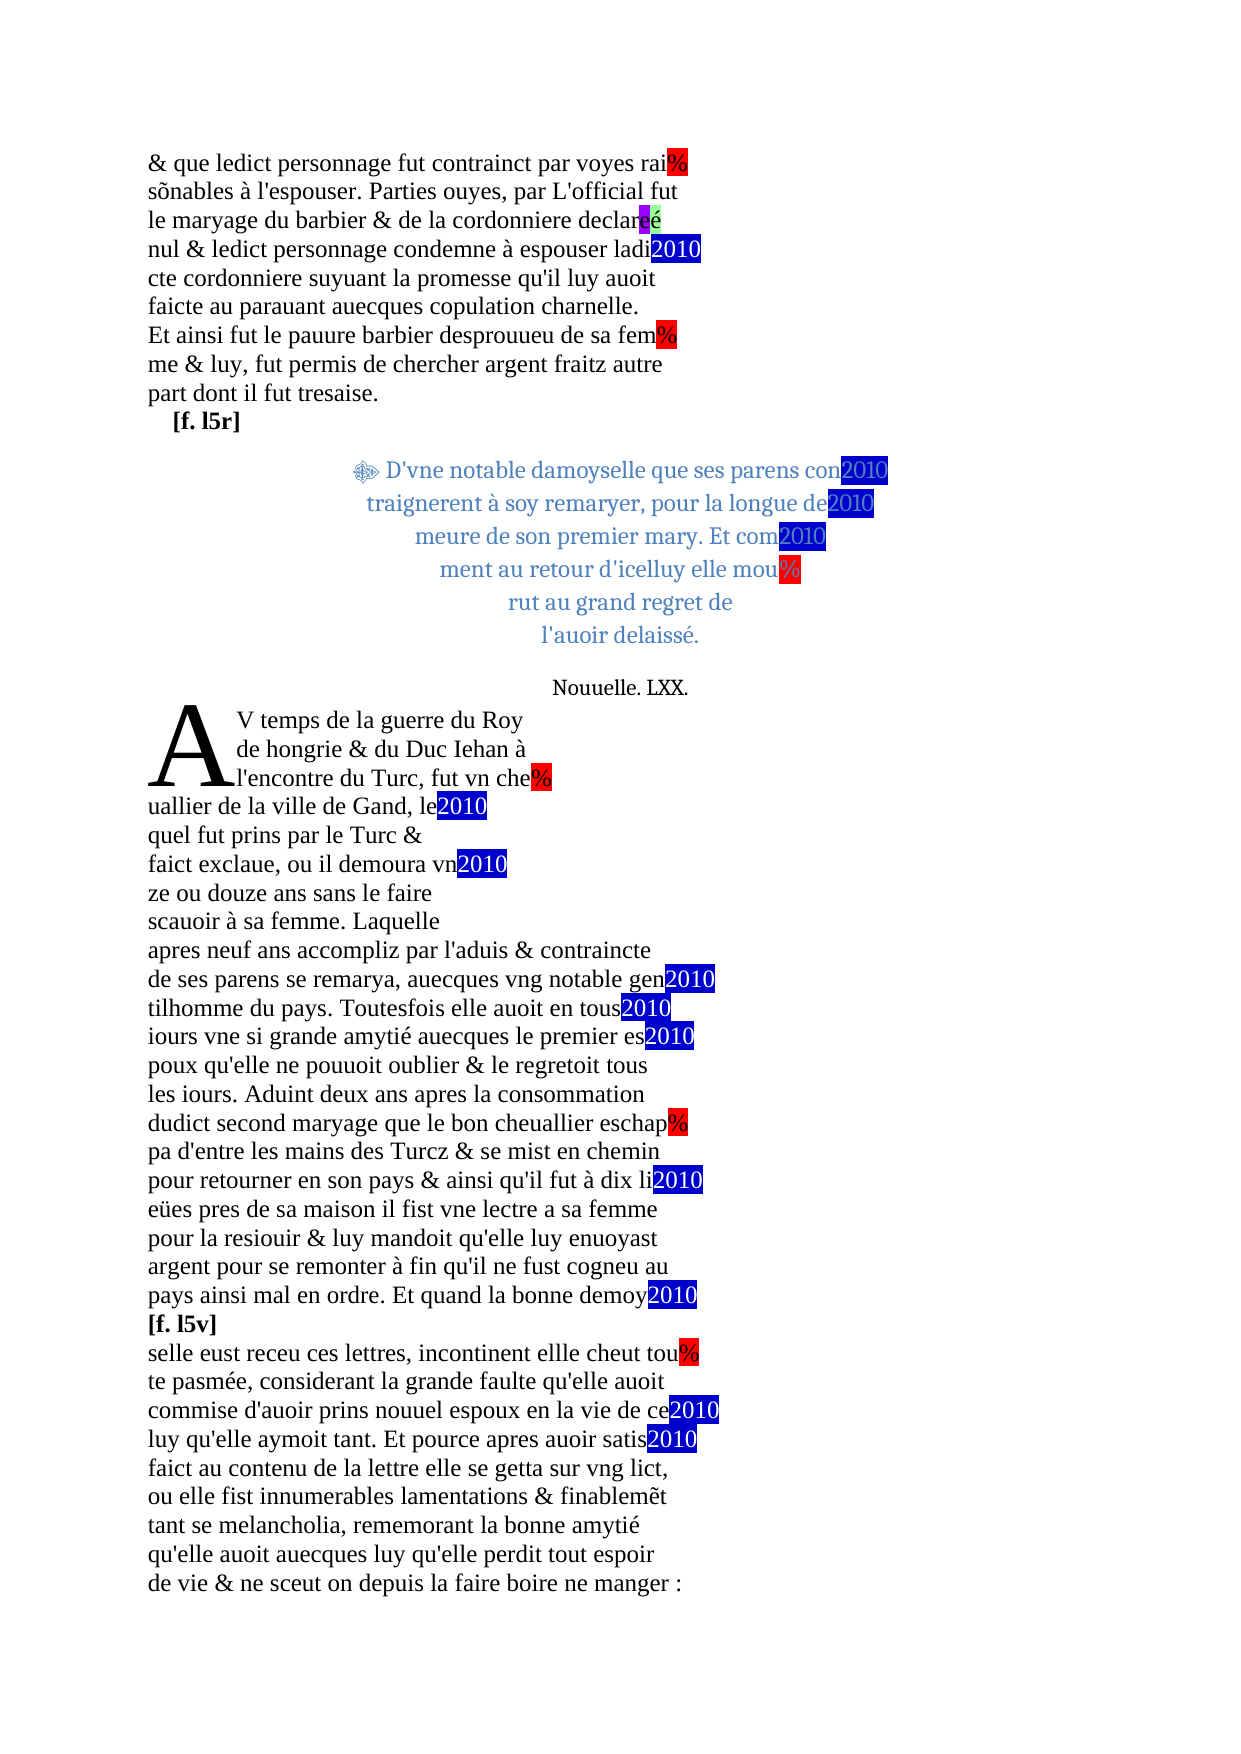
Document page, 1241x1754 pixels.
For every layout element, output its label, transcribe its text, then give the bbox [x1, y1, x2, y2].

text [f. l5r] [148, 406, 1093, 435]
subtitle Nouuelle. LXX. [148, 675, 1093, 701]
subtitle ❧ D'vne notable damoyselle que ses parens con2010 traignerent à soy remaryer, pour la longue de2010 meure de son premier mary. Et com2010 ment au retour d'icelluy elle mou% rut au grand regret de l'auoir delaissé. [148, 456, 1093, 650]
text AV temps de la guerre du Roy de hongrie & du Duc Iehan à l'encontre du Turc, fut vn che% uallier de la ville de Gand, le2010 quel fut prins par le Turc & faict exclaue, ou il demoura vn2010 ze ou douze ans sans le faire scauoir à sa femme. Laquelle apres neuf ans accompliz par l'aduis & contraincte de ses parens se remarya, auecques vng notable gen2010 tilhomme du pays. Toutesfois elle auoit en tous2010 iours vne si grande amytié auecques le premier es2010 poux qu'elle ne pouuoit oublier & le regretoit tous les iours. Aduint deux ans apres la consommation dudict second maryage que le bon cheuallier eschap% pa d'entre les mains des Turcz & se mist en chemin pour retourner en son pays & ainsi qu'il fut à dix li2010 eües pres de sa maison il fist vne lectre a sa femme pour la resiouir & luy mandoit qu'elle luy enuoyast argent pour se remonter à fin qu'il ne fust cogneu au pays ainsi mal en ordre. Et quand la bonne demoy2010 [f. l5v] selle eust receu ces lettres, incontinent ellle cheut tou% te pasmée, considerant la grande faulte qu'elle auoit commise d'auoir prins nouuel espoux en la vie de ce2010 luy qu'elle aymoit tant. Et pource apres auoir satis2010 faict au contenu de la lettre elle se getta sur vng lict, ou elle fist innumerables lamentations & finablemẽt tant se melancholia, rememorant la bonne amytié qu'elle auoit auecques luy qu'elle perdit tout espoir de vie & ne sceut on depuis la faire boire ne manger : [148, 705, 1093, 1596]
text & que ledict personnage fut contrainct par voyes rai% sõnables à l'espouser. Parties ouyes, par L'official fut le maryage du barbier & de la cordonniere declareé nul & ledict personnage condemne à espouser ladi2010 cte cordonniere suyuant la promesse qu'il luy auoit faicte au parauant auecques copulation charnelle. Et ainsi fut le pauure barbier desprouueu de sa fem% me & luy, fut permis de chercher argent fraitz autre part dont il fut tresaise. [148, 148, 1093, 406]
